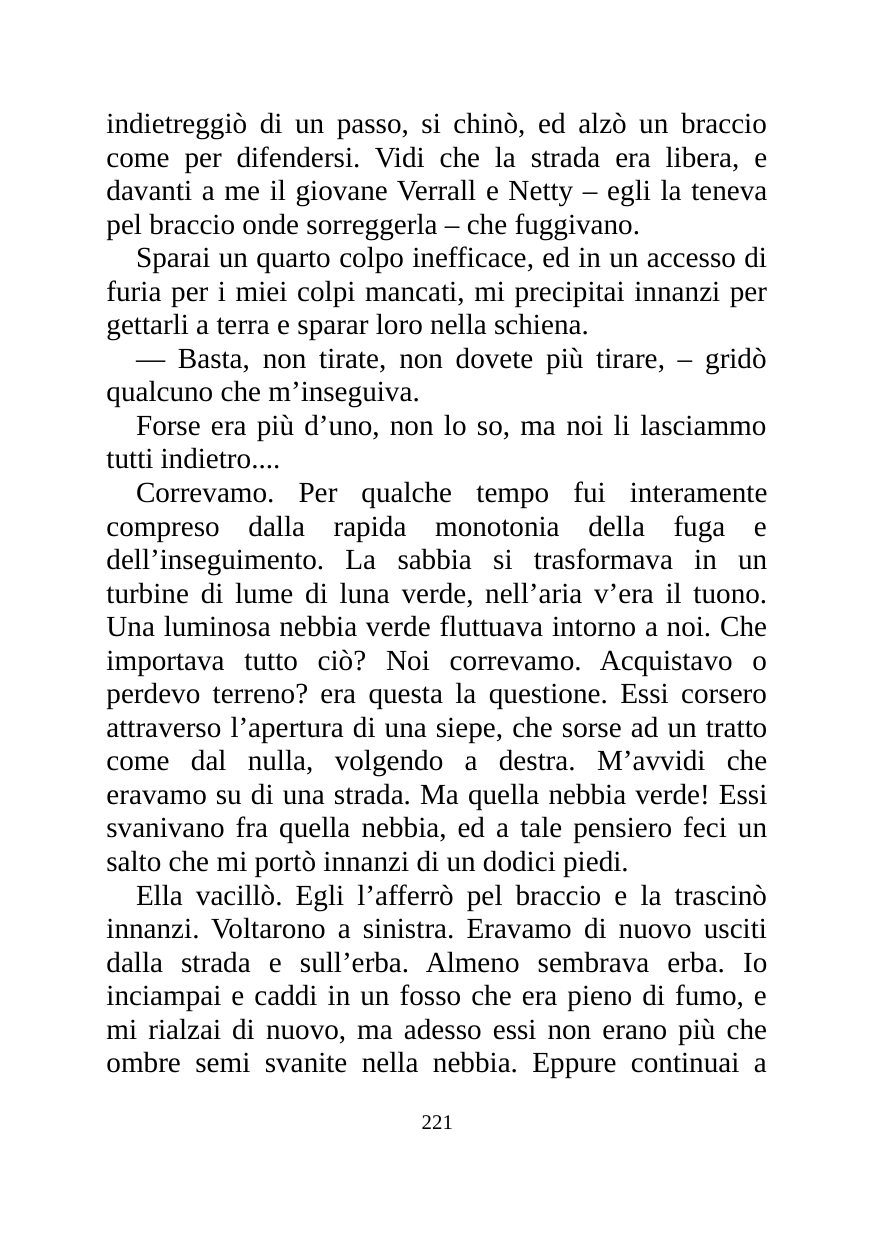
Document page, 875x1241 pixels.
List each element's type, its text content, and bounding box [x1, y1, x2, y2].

text Ella vacillò. Egli l’afferrò pel braccio e la trascinò innanzi. Voltarono a sinistra. Eravamo di nuovo usciti dalla strada e sull’erba. Almeno sembrava erba. Io inciampai e caddi in un fosso che era pieno di fumo, e mi rialzai di nuovo, ma adesso essi non erano più che ombre semi svanite nella nebbia. Eppure continuai a [106, 878, 768, 1079]
text Forse era più d’uno, non lo so, ma noi li lasciammo tutti indietro.... [106, 408, 768, 475]
text indietreggiò di un passo, si chinò, ed alzò un braccio come per difendersi. Vidi che la strada era libera, e davanti a me il giovane Verrall e Netty – egli la teneva pel braccio onde sorreggerla – che fuggivano. [106, 106, 768, 240]
text Correvamo. Per qualche tempo fui interamente compreso dalla rapida monotonia della fuga e dell’inseguimento. La sabbia si trasformava in un turbine di lume di luna verde, nell’aria v’era il tuono. Una luminosa nebbia verde fluttuava intorno a noi. Che importava tutto ciò? Noi correvamo. Acquistavo o perdevo terreno? era questa la questione. Essi corsero attraverso l’apertura di una siepe, che sorse ad un tratto come dal nulla, volgendo a destra. M’avvidi che eravamo su di una strada. Ma quella nebbia verde! Essi svanivano fra quella nebbia, ed a tale pensiero feci un salto che mi portò innanzi di un dodici piedi. [106, 475, 768, 878]
text Sparai un quarto colpo inefficace, ed in un accesso di furia per i miei colpi mancati, mi precipitai innanzi per gettarli a terra e sparar loro nella schiena. [106, 240, 768, 341]
text — Basta, non tirate, non dovete più tirare, – gridò qualcuno che m’inseguiva. [106, 341, 768, 408]
